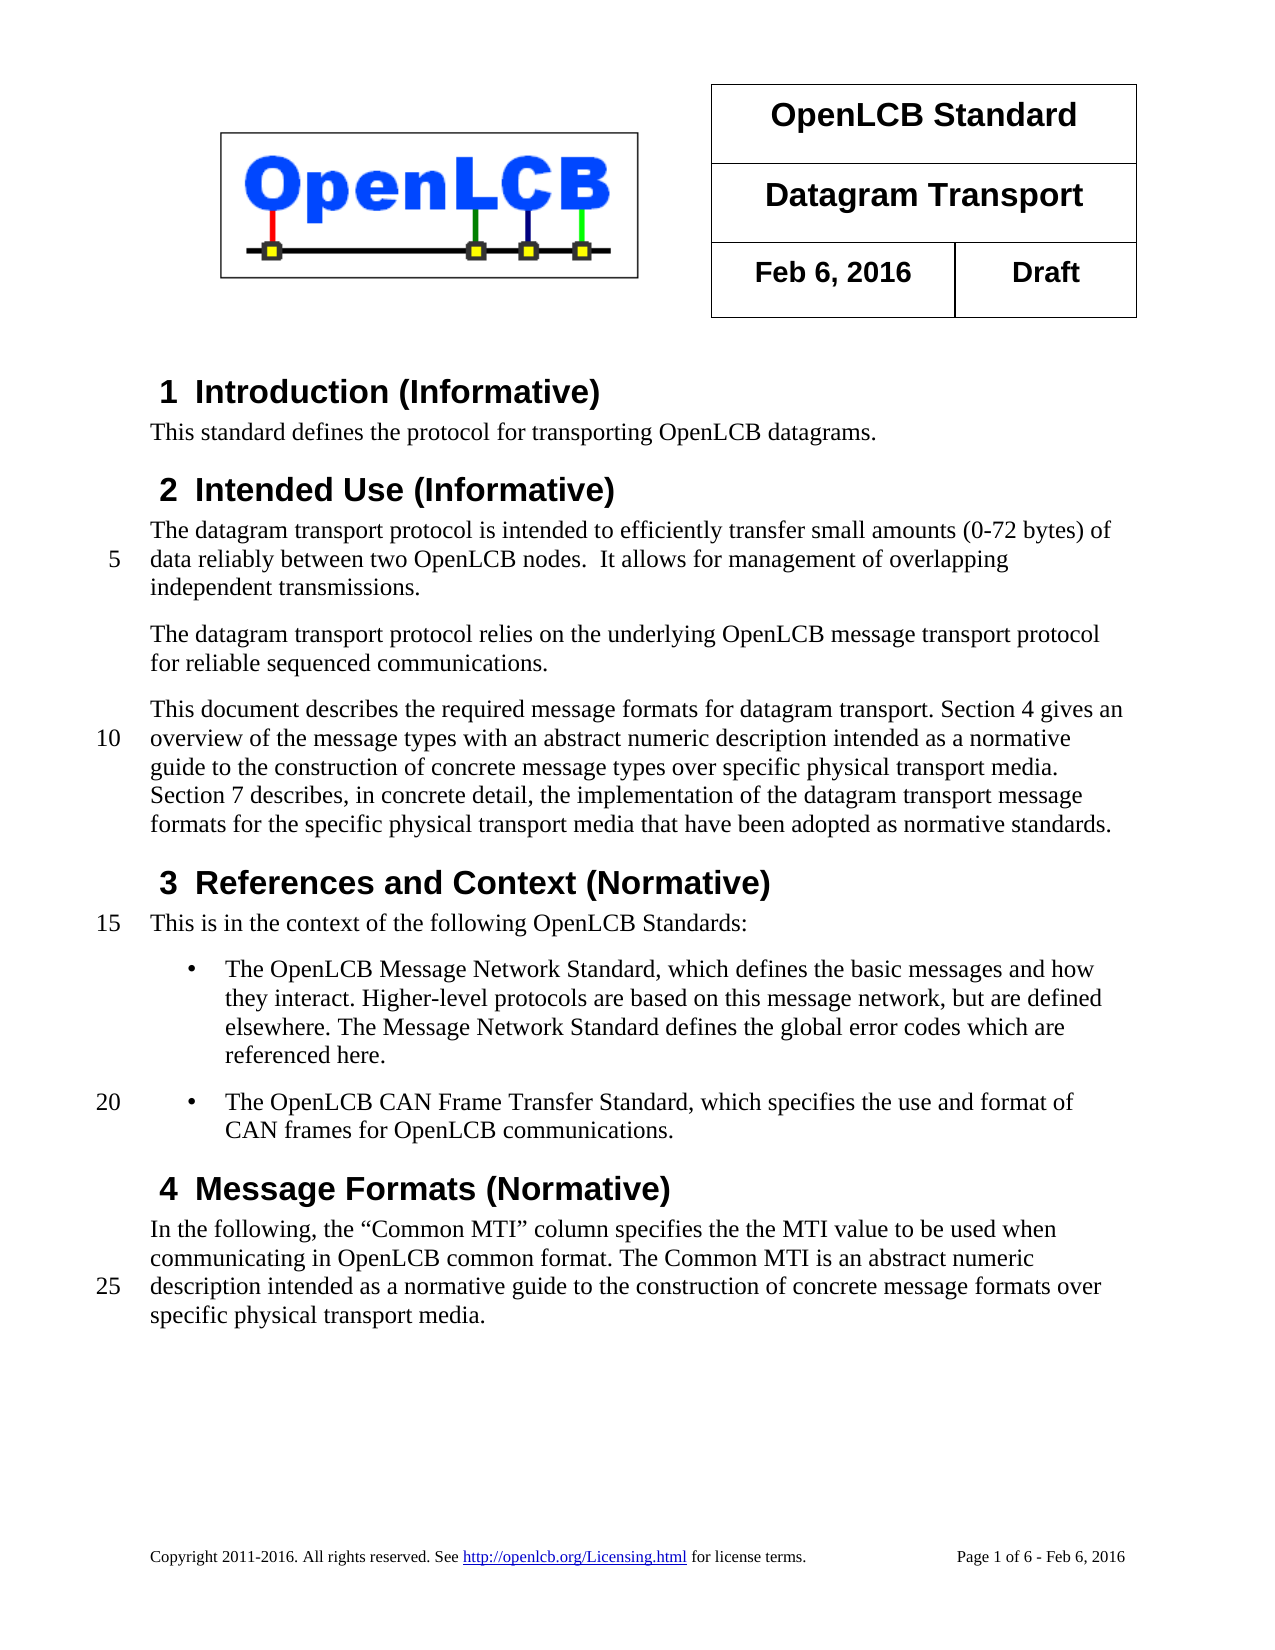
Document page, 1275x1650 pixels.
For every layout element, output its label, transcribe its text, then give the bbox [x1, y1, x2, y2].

subtitle Message Formats (Normative) [150, 1169, 1125, 1208]
text This standard defines the protocol for transporting OpenLCB datagrams. [150, 417, 1125, 445]
subtitle Intended Use (Informative) [150, 470, 1125, 509]
list The OpenLCB CAN Frame Transfer Standard, which specifies the use and format of CAN frames for OpenLCB communications. [187, 1087, 1125, 1144]
text In the following, the “Common MTI” column specifies the the MTI value to be used when communicating in OpenLCB common format. The Common MTI is an abstract numeric description intended as a normative guide to the construction of concrete message formats over specific physical transport media. [150, 1214, 1125, 1329]
list The OpenLCB Message Network Standard, which defines the basic messages and how they interact. Higher-level protocols are based on this message network, but are defined elsewhere. The Message Network Standard defines the global error codes which are referenced here. [187, 954, 1125, 1069]
subtitle Introduction (Informative) [150, 372, 1125, 410]
picture [219, 131, 640, 280]
subtitle References and Context (Normative) [150, 863, 1125, 901]
text This document describes the required message formats for datagram transport. Section 4 gives an overview of the message types with an abstract numeric description intended as a normative guide to the construction of concrete message types over specific physical transport media. Section 7 describes, in concrete detail, the implementation of the datagram transport message formats for the specific physical transport media that have been adopted as normative standards. [150, 694, 1125, 838]
text The datagram transport protocol is intended to efficiently transfer small amounts (0-72 bytes) of data reliably between two OpenLCB nodes. It allows for management of overlapping independent transmissions. [150, 515, 1125, 601]
text This is in the context of the following OpenLCB Standards: [150, 908, 1125, 936]
text The datagram transport protocol relies on the underlying OpenLCB message transport protocol for reliable sequenced communications. [150, 619, 1125, 676]
